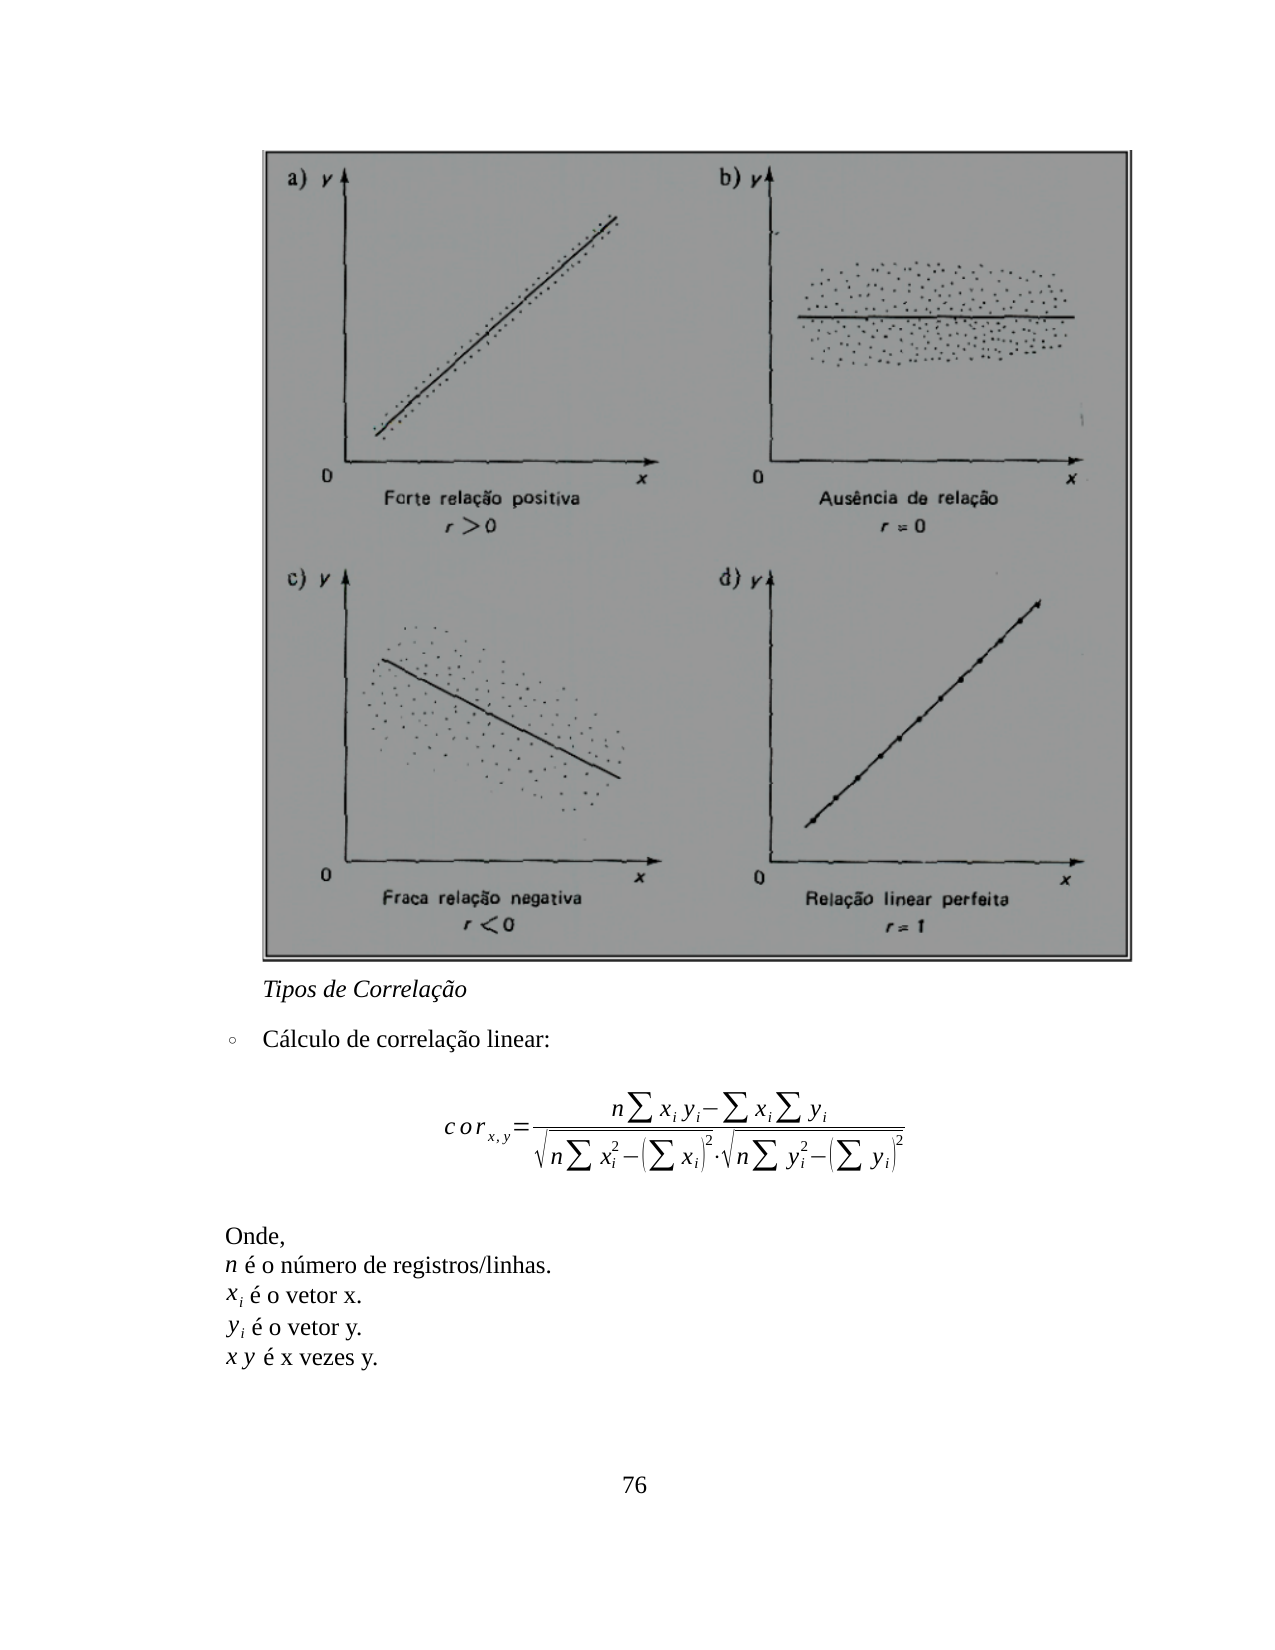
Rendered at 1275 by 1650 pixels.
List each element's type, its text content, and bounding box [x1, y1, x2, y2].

list Cálculo de correlação linear: [225, 1024, 1125, 1082]
picture [262, 150, 1133, 962]
list Onde, é o número de registros/linhas. é o vetor x. é o vetor y. é x vezes y. [187, 1221, 1125, 1399]
list Tipos de Correlação [225, 974, 1125, 1003]
